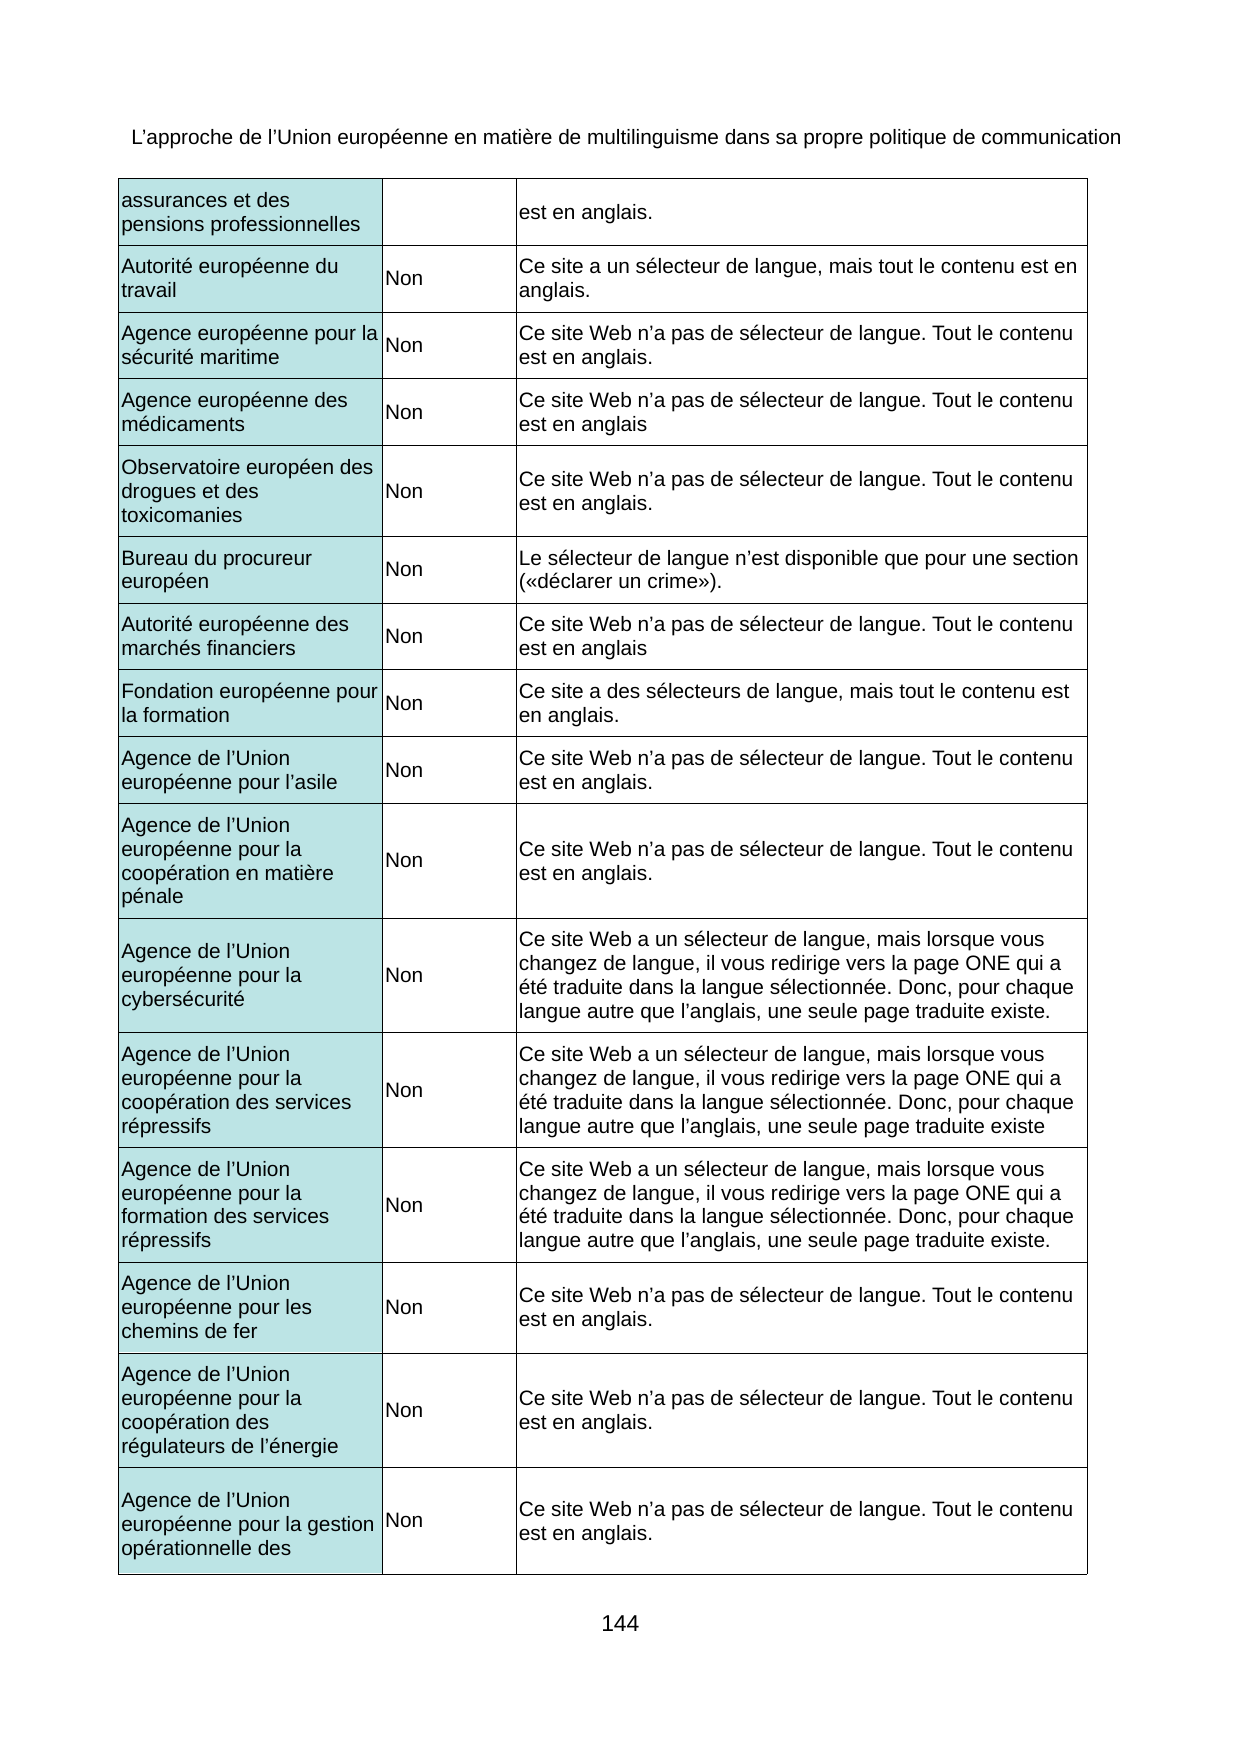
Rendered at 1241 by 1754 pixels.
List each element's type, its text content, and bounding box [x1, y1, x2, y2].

table_cell Ce site Web a un sélecteur de langue, mais lorsque vous changez de langue, il vous redirige vers la page ONE qui a été traduite dans la langue sélectionnée. Donc, pour chaque langue autre que l’anglais, une seule page traduite existe [517, 1033, 1087, 1147]
table_cell Agence de l’Union européenne pour la coopération des régulateurs de l’énergie [119, 1354, 382, 1467]
table_cell Non [383, 379, 516, 445]
table_cell Ce site Web n’a pas de sélecteur de langue. Tout le contenu est en anglais. [517, 737, 1087, 803]
table_cell Non [383, 1033, 516, 1147]
table_cell Agence de l’Union européenne pour les chemins de fer [119, 1263, 382, 1352]
table_cell Agence européenne des médicaments [119, 379, 382, 445]
table_cell Ce site Web a un sélecteur de langue, mais lorsque vous changez de langue, il vous redirige vers la page ONE qui a été traduite dans la langue sélectionnée. Donc, pour chaque langue autre que l’anglais, une seule page traduite existe. [517, 1148, 1087, 1262]
table_cell Autorité européenne des marchés financiers [119, 604, 382, 669]
table_cell Agence de l’Union européenne pour la coopération des services répressifs [119, 1033, 382, 1147]
table_cell Ce site Web n’a pas de sélecteur de langue. Tout le contenu est en anglais. [517, 804, 1087, 918]
table_cell Non [383, 313, 516, 378]
table_cell Ce site Web n’a pas de sélecteur de langue. Tout le contenu est en anglais. [517, 1263, 1087, 1352]
table_cell Non [383, 246, 516, 312]
table_cell Autorité européenne du travail [119, 246, 382, 312]
table_cell Bureau du procureur européen [119, 537, 382, 603]
table_cell Ce site Web a un sélecteur de langue, mais lorsque vous changez de langue, il vous redirige vers la page ONE qui a été traduite dans la langue sélectionnée. Donc, pour chaque langue autre que l’anglais, une seule page traduite existe. [517, 919, 1087, 1032]
table_cell est en anglais. [517, 179, 1087, 245]
table_cell Non [383, 446, 516, 536]
table_cell Ce site a un sélecteur de langue, mais tout le contenu est en anglais. [517, 246, 1087, 312]
table_cell Agence de l’Union européenne pour l’asile [119, 737, 382, 803]
table_cell Agence européenne pour la sécurité maritime [119, 313, 382, 378]
table_cell Ce site Web n’a pas de sélecteur de langue. Tout le contenu est en anglais. [517, 313, 1087, 378]
table_cell Observatoire européen des drogues et des toxicomanies [119, 446, 382, 536]
table_cell Agence de l’Union européenne pour la formation des services répressifs [119, 1148, 382, 1262]
table_cell Non [383, 1263, 516, 1352]
table_cell Fondation européenne pour la formation [119, 670, 382, 736]
table_cell [383, 179, 516, 245]
table_cell Non [383, 537, 516, 603]
table_cell Non [383, 737, 516, 803]
table_cell Agence de l’Union européenne pour la gestion opérationnelle des [119, 1468, 382, 1573]
table_cell Ce site Web n’a pas de sélecteur de langue. Tout le contenu est en anglais. [517, 446, 1087, 536]
table_cell Non [383, 1148, 516, 1262]
table_cell Le sélecteur de langue n’est disponible que pour une section («déclarer un crime»). [517, 537, 1087, 603]
table_cell Ce site a des sélecteurs de langue, mais tout le contenu est en anglais. [517, 670, 1087, 736]
table_cell Ce site Web n’a pas de sélecteur de langue. Tout le contenu est en anglais [517, 604, 1087, 669]
table_cell Non [383, 1468, 516, 1573]
table_cell Non [383, 670, 516, 736]
table_cell Ce site Web n’a pas de sélecteur de langue. Tout le contenu est en anglais [517, 379, 1087, 445]
table_cell Ce site Web n’a pas de sélecteur de langue. Tout le contenu est en anglais. [517, 1354, 1087, 1467]
table_cell Non [383, 804, 516, 918]
table_cell assurances et des pensions professionnelles [119, 179, 382, 245]
table_cell Agence de l’Union européenne pour la cybersécurité [119, 919, 382, 1032]
table_cell Agence de l’Union européenne pour la coopération en matière pénale [119, 804, 382, 918]
table_cell Non [383, 604, 516, 669]
table_cell Ce site Web n’a pas de sélecteur de langue. Tout le contenu est en anglais. [517, 1468, 1087, 1573]
table_cell Non [383, 919, 516, 1032]
table_cell Non [383, 1354, 516, 1467]
